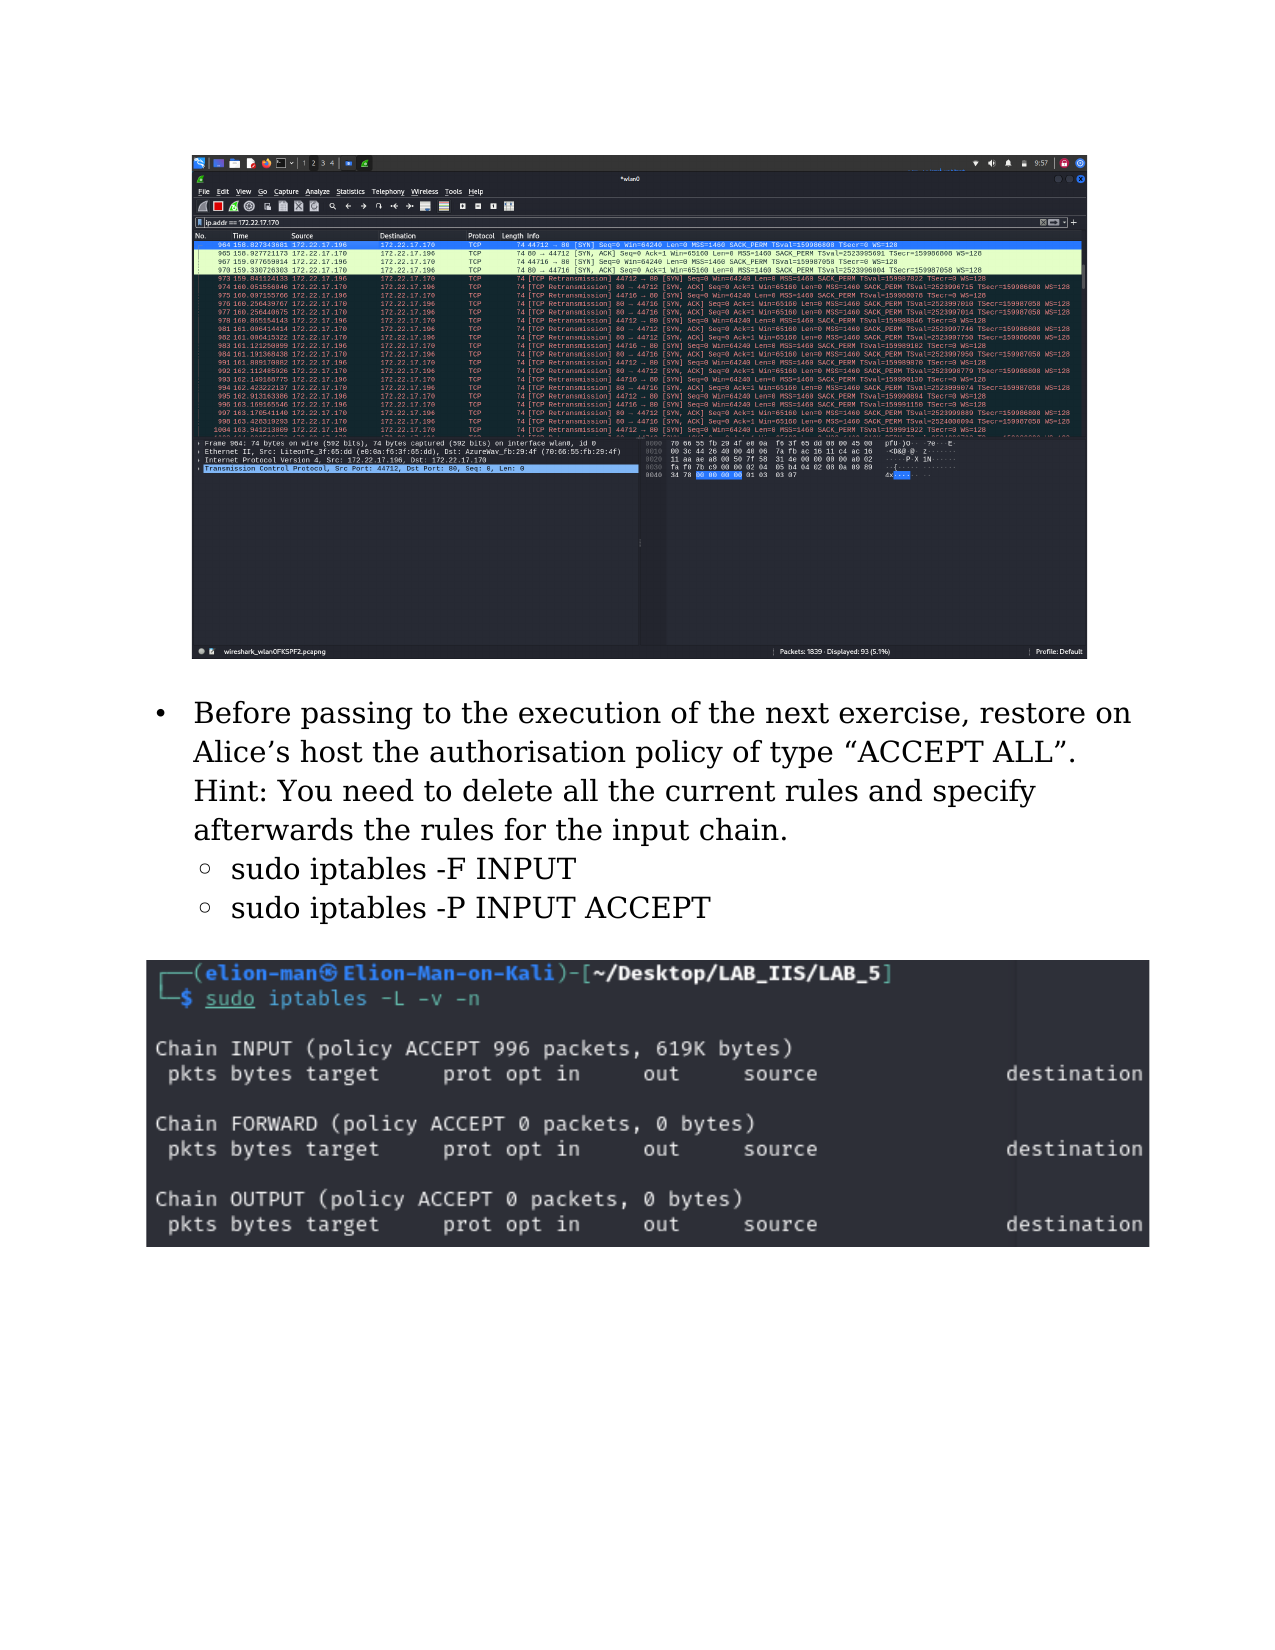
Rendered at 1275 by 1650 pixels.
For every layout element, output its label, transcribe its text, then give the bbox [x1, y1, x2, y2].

picture [146, 960, 1150, 1247]
list sudo iptables -F INPUT [193, 852, 1157, 886]
list sudo iptables -P INPUT ACCEPT [193, 891, 1157, 925]
picture [191, 155, 1088, 659]
list Before passing to the execution of the next exercise, restore on Alice’s host the authorisation policy of type “ACCEPT ALL”. Hint: You need to delete all the current rules and specify afterwards the rules for the input chain. [156, 697, 1157, 847]
